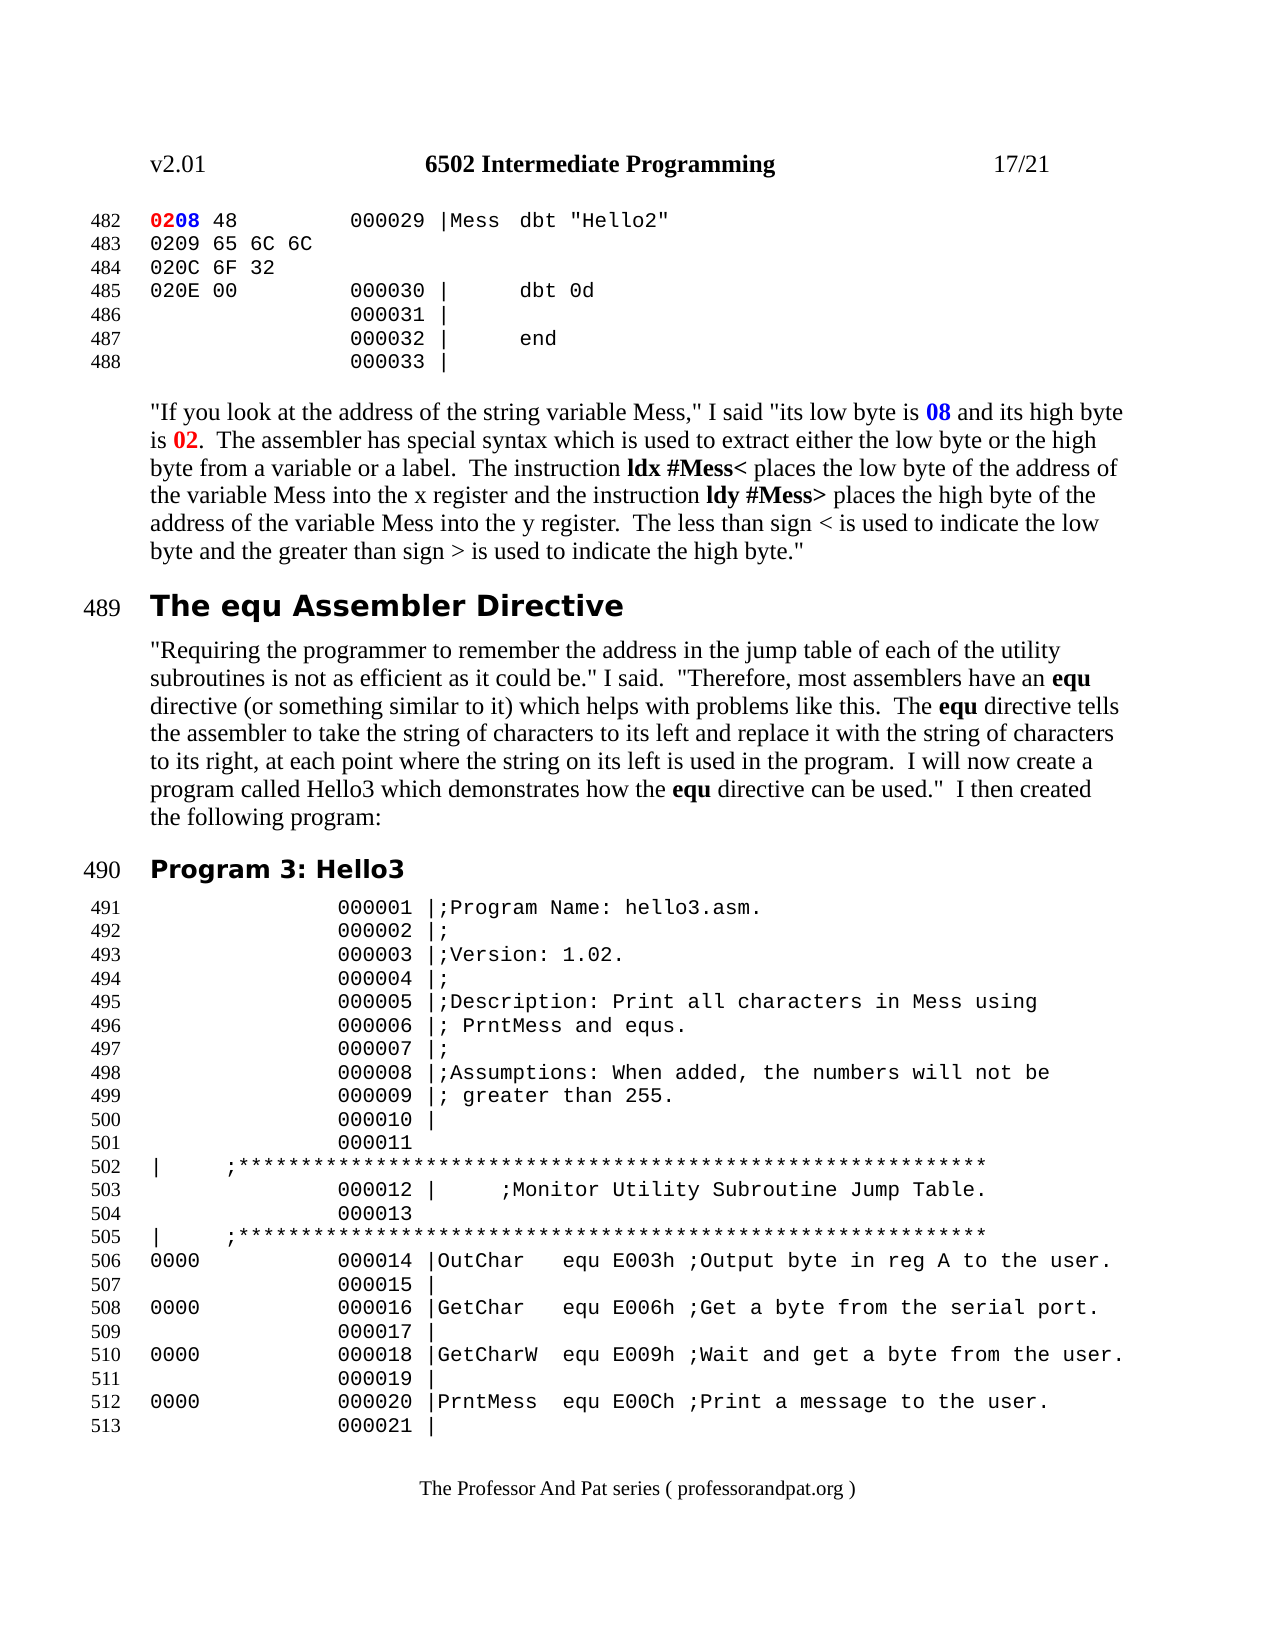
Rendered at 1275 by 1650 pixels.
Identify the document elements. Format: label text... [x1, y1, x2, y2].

text 020C 6F 32 [150, 257, 1125, 281]
text 0000 000016 |GetChar equ E006h ;Get a byte from the serial port. [150, 1297, 1125, 1321]
text 000031 | [150, 304, 1125, 328]
text 000032 | end [150, 328, 1125, 351]
text 000007 |; [150, 1038, 1125, 1062]
text 000006 |; PrntMess and equs. [150, 1015, 1125, 1038]
text 000005 |;Description: Print all characters in Mess using [150, 991, 1125, 1015]
text 000001 |;Program Name: hello3.asm. [150, 897, 1125, 921]
text 000019 | [150, 1368, 1125, 1391]
text 0209 65 6C 6C [150, 233, 1125, 257]
text 000021 | [150, 1415, 1125, 1438]
text 000017 | [150, 1321, 1125, 1344]
text 000012 | ;Monitor Utility Subroutine Jump Table. [150, 1179, 1125, 1203]
text 0000 000014 |OutChar equ E003h ;Output byte in reg A to the user. [150, 1250, 1125, 1274]
text 000008 |;Assumptions: When added, the numbers will not be [150, 1062, 1125, 1085]
text 000004 |; [150, 968, 1125, 991]
text 000033 | [150, 351, 1125, 375]
text "If you look at the address of the string variable Mess," I said "its low byte is 08 and its high byte is 02. The assembler has special syntax which is used to extract either the low byte or the high byte from a variable or a label. The instruction ldx #Mess< places the low byte of the address of the variable Mess into the x register and the instruction ldy #Mess> places the high byte of the address of the variable Mess into the y register. The less than sign < is used to indicate the low byte and the greater than sign > is used to indicate the high byte." [150, 398, 1125, 564]
text 0208 48 000029 |Mess dbt "Hello2" [150, 210, 1125, 233]
text 000002 |; [150, 921, 1125, 944]
text 000013 | ;************************************************************ [150, 1203, 1125, 1250]
subtitle Program 3: Hello3 [150, 855, 1125, 884]
text 000010 | [150, 1109, 1125, 1132]
text 0000 000020 |PrntMess equ E00Ch ;Print a message to the user. [150, 1391, 1125, 1415]
text 000015 | [150, 1274, 1125, 1297]
text "Requiring the programmer to remember the address in the jump table of each of the utility subroutines is not as efficient as it could be." I said. "Therefore, most assemblers have an equ directive (or something similar to it) which helps with problems like this. The equ directive tells the assembler to take the string of characters to its left and replace it with the string of characters to its right, at each point where the string on its left is used in the program. I will now create a program called Hello3 which demonstrates how the equ directive can be used." I then created the following program: [150, 636, 1125, 830]
text 000011 | ;************************************************************ [150, 1132, 1125, 1179]
text 020E 00 000030 | dbt 0d [150, 281, 1125, 304]
text 0000 000018 |GetCharW equ E009h ;Wait and get a byte from the user. [150, 1344, 1125, 1368]
text 000003 |;Version: 1.02. [150, 944, 1125, 968]
text 000009 |; greater than 255. [150, 1085, 1125, 1109]
subtitle The equ Assembler Directive [150, 589, 1125, 624]
